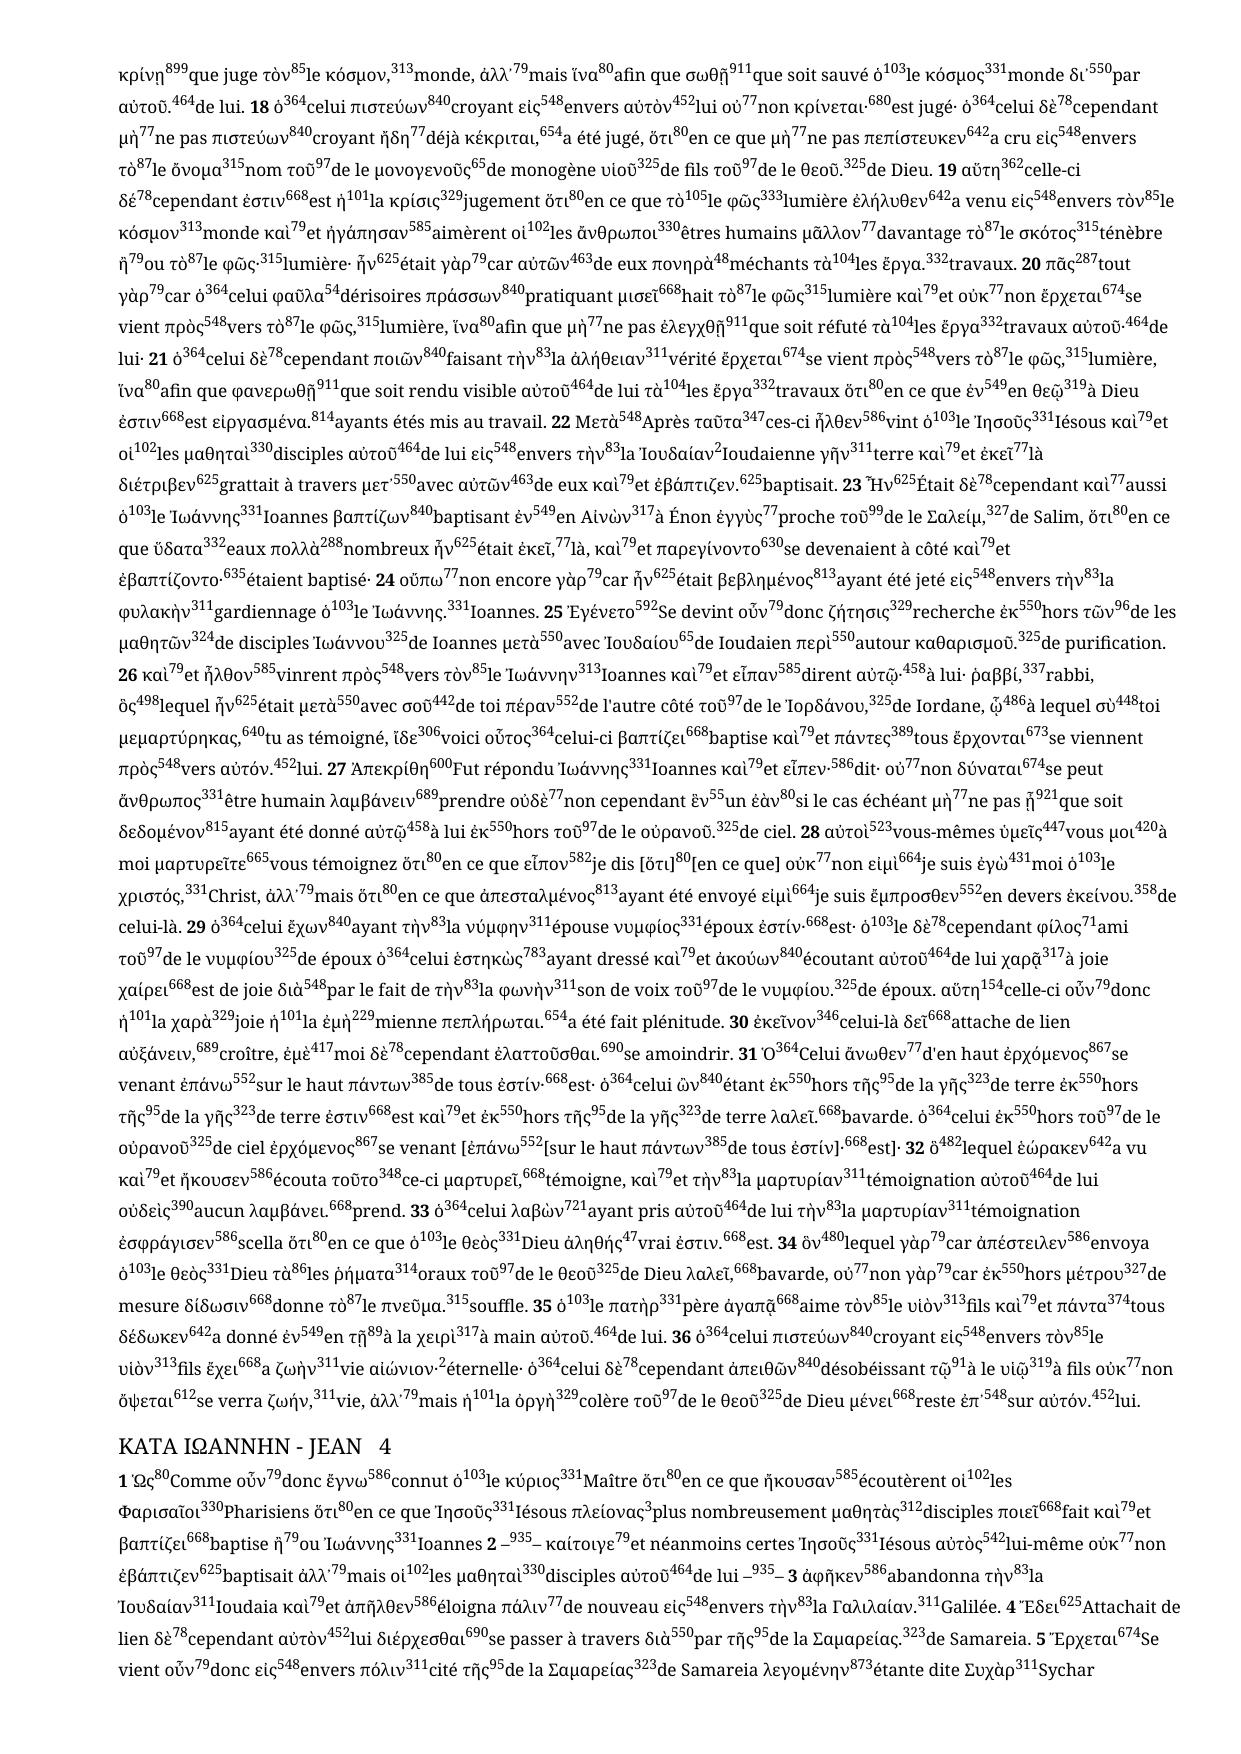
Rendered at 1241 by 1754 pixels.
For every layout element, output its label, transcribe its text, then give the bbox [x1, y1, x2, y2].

text ΚΑΤΑ ΙΩΑΝΝΗΝ - JEAN 4 [118, 1431, 1181, 1461]
text 1 Ἦν625Était δὲ78cependant ἄνθρωπος331être humain ἐκ550hors τῶν96de les Φαρισαίων,324de Pharisiens, Νικόδημος331Nikodème ὄνομα333nom αὐτῷ,458à lui, ἄρχων331chef τῶν96de les Ἰουδαίων·64de Ioudaiens· 2 οὗτος364celui-ci ἦλθεν586vint πρὸς548vers αὐτὸν452lui νυκτὸς323de nuit καὶ79et εἶπεν586dit αὐτῷ·458à lui· ῥαββί,337rabbi, οἴδαμεν637nous avons su ὅτι80en ce que ἀπὸ550au loin θεοῦ325de Dieu ἐλήλυθας640tu as venu διδάσκαλος·331enseignant· οὐδεὶς390aucun γὰρ79car δύναται674se peut ταῦτα139ces-ci τὰ86les σημεῖα314signes ποιεῖν689faire ἃ481lesquels σὺ448toi ποιεῖς,666tu fais, ἐὰν80si le cas échéant μὴ77ne pas ᾖ921que soit ὁ103le θεὸς331Dieu μετ᾽550avec αὐτοῦ.464de lui. 3 ἀπεκρίθη600fut répondu Ἰησοῦς331Iésous καὶ79et εἶπεν586dit αὐτῷ·458à lui· ἀμὴν304amen ἀμὴν304amen λέγω664je dis σοι,439à toi, ἐὰν80si le cas échéant μή77ne pas τις390un quelconque γεννηθῇ911que soit engendré ἄνωθεν,77d'en haut, οὐ77non δύναται674se peut ἰδεῖν681voir τὴν83la βασιλείαν311royauté τοῦ97de le θεοῦ.325de Dieu. 4 Λέγει668Dit πρὸς548vers αὐτὸν452lui [ὁ]364[celui] Νικόδημος·331Nikodème· πῶς77comment? δύναται674se peut ἄνθρωπος331être humain γεννηθῆναι683être engendré γέρων331vieillard ὤν;840étant; μὴ340ne pas δύναται674se peut εἰς548envers τὴν83la κοιλίαν311cavité ventrale τῆς95de la μητρὸς323de mère αὐτοῦ464de lui δεύτερον77deuxièmement εἰσελθεῖν681venir à l'intérieur καὶ79et γεννηθῆναι;683être engendré; 5 ἀπεκρίθη600fut répondu Ἰησοῦς·331Iésous· ἀμὴν304amen ἀμὴν304amen λέγω664je dis σοι,439à toi, ἐὰν80si le cas échéant μή77ne pas τις390un quelconque γεννηθῇ911que soit engendré ἐξ550hors ὕδατος327de eau καὶ79et πνεύματος,327de souffle, οὐ77non δύναται674se peut εἰσελθεῖν681venir à l'intérieur εἰς548envers τὴν83la βασιλείαν311royauté τοῦ97de le θεοῦ.325de Dieu. 6 τὸ366ce γεγεννημένον815ayant été engendré ἐκ550hors τῆς95de la σαρκὸς323de chair σάρξ329chair ἐστιν,668est, καὶ79et τὸ366ce γεγεννημένον815ayant été engendré ἐκ550hors τοῦ99de le πνεύματος327de souffle πνεῦμά333souffle ἐστιν.668est. 7 μὴ77ne pas θαυμάσῃς897que tu étonnes ὅτι80en ce que εἶπόν582je dis σοι·439à toi· δεῖ668attache de lien ὑμᾶς436vous γεννηθῆναι683être engendré ἄνωθεν.77d'en haut. 8 τὸ105le πνεῦμα333souffle ὅπου80là où θέλει668veut πνεῖ668souffle καὶ79et τὴν83la φωνὴν311son de voix αὐτοῦ466de lui ἀκούεις,666tu écoutes, ἀλλ᾽79mais οὐκ77non οἶδας640tu as su πόθεν77d'où? ἔρχεται674se vient καὶ79et ποῦ77où? ὑπάγει·668dirige en arrière· οὕτως77ainsi ἐστὶν668est πᾶς390tout ὁ364celui γεγεννημένος813ayant été engendré ἐκ550hors τοῦ99de le πνεύματος.327de souffle. 9 Ἀπεκρίθη600Fut répondu Νικόδημος331Nikodème καὶ79et εἶπεν586dit αὐτῷ·458à lui· πῶς77comment? δύναται674se peut ταῦτα365ces-ci γενέσθαι;682se devenir; 10 ἀπεκρίθη600fut répondu Ἰησοῦς331Iésous καὶ79et εἶπεν586dit αὐτῷ·458à lui· σὺ448toi εἶ666tu es ὁ103le διδάσκαλος331enseignant τοῦ97de le Ἰσραὴλ325de Israël καὶ79et ταῦτα347ces-ci οὐ77non γινώσκεις;666tu connais; 11 ἀμὴν304amen ἀμὴν304amen λέγω664je dis σοι439à toi ὅτι80en ce que ὃ482lequel οἴδαμεν637nous avons su λαλοῦμεν663nous bavardons καὶ79et ὃ482lequel ἑωράκαμεν637nous avons vu μαρτυροῦμεν,663nous témoignons, καὶ79et τὴν83la μαρτυρίαν311témoignation ἡμῶν423de nous οὐ77non λαμβάνετε.665vous prenez. 12 εἰ80si τὰ86les ἐπίγεια54sur terres εἶπον582je dis ὑμῖν438à vous καὶ79et οὐ77non πιστεύετε,665vous croyez, πῶς77comment? ἐὰν80si le cas échéant εἴπω895que je dise ὑμῖν438à vous τὰ86les ἐπουράνια54sur cieux πιστεύσετε;603vous croirez; 13 καὶ79et οὐδεὶς390aucun ἀναβέβηκεν642a monté εἰς548envers τὸν85le οὐρανὸν313ciel εἰ551si μὴ77ne pas ὁ364celui ἐκ550hors τοῦ97de le οὐρανοῦ325de ciel καταβάς,721ayant descendu, ὁ103le υἱὸς331fils τοῦ97de le ἀνθρώπου.325de être humain. 14 Καὶ79Et καθὼς77de haut en bas comme Μωϋσῆς331Môusês ὕψωσεν586haussa τὸν85le ὄφιν313serpent ἐν549en τῇ89à la ἐρήμῳ,57à déserte, οὕτως77ainsi ὑψωθῆναι683être haussé δεῖ668attache de lien τὸν85le υἱὸν313fils τοῦ97de le ἀνθρώπου,325de être humain, 15 ἵνα80afin que πᾶς390tout ὁ364celui πιστεύων840croyant ἐν549en αὐτῷ458à lui ἔχῃ921que ait ζωὴν311vie αἰώνιον.2éternelle. 16 οὕτως77ainsi γὰρ79car ἠγάπησεν586aima ὁ103le θεὸς331Dieu τὸν85le κόσμον,313monde, ὥστε80de sorte que τὸν85le υἱὸν313fils τὸν85le μονογενῆ4monogène ἔδωκεν,586donna, ἵνα80afin que πᾶς390tout ὁ364celui πιστεύων840croyant εἰς548envers αὐτὸν452lui μὴ77ne pas ἀπόληται905que se perde au loin ἀλλ᾽79mais ἔχῃ921que ait ζωὴν311vie αἰώνιον.2éternelle. 17 οὐ77non γὰρ79car ἀπέστειλεν586envoya ὁ103le θεὸς331Dieu τὸν245le υἱὸν313fils εἰς548envers τὸν85le κόσμον313monde ἵνα80afin que κρίνῃ899que juge τὸν85le κόσμον,313monde, ἀλλ᾽79mais ἵνα80afin que σωθῇ911que soit sauvé ὁ103le κόσμος331monde δι᾽550par αὐτοῦ.464de lui. 18 ὁ364celui πιστεύων840croyant εἰς548envers αὐτὸν452lui οὐ77non κρίνεται·680est jugé· ὁ364celui δὲ78cependant μὴ77ne pas πιστεύων840croyant ἤδη77déjà κέκριται,654a été jugé, ὅτι80en ce que μὴ77ne pas πεπίστευκεν642a cru εἰς548envers τὸ87le ὄνομα315nom τοῦ97de le μονογενοῦς65de monogène υἱοῦ325de fils τοῦ97de le θεοῦ.325de Dieu. 19 αὕτη362celle-ci δέ78cependant ἐστιν668est ἡ101la κρίσις329jugement ὅτι80en ce que τὸ105le φῶς333lumière ἐλήλυθεν642a venu εἰς548envers τὸν85le κόσμον313monde καὶ79et ἠγάπησαν585aimèrent οἱ102les ἄνθρωποι330êtres humains μᾶλλον77davantage τὸ87le σκότος315ténèbre ἢ79ou τὸ87le φῶς·315lumière· ἦν625était γὰρ79car αὐτῶν463de eux πονηρὰ48méchants τὰ104les ἔργα.332travaux. 20 πᾶς287tout γὰρ79car ὁ364celui φαῦλα54dérisoires πράσσων840pratiquant μισεῖ668hait τὸ87le φῶς315lumière καὶ79et οὐκ77non ἔρχεται674se vient πρὸς548vers τὸ87le φῶς,315lumière, ἵνα80afin que μὴ77ne pas ἐλεγχθῇ911que soit réfuté τὰ104les ἔργα332travaux αὐτοῦ·464de lui· 21 ὁ364celui δὲ78cependant ποιῶν840faisant τὴν83la ἀλήθειαν311vérité ἔρχεται674se vient πρὸς548vers τὸ87le φῶς,315lumière, ἵνα80afin que φανερωθῇ911que soit rendu visible αὐτοῦ464de lui τὰ104les ἔργα332travaux ὅτι80en ce que ἐν549en θεῷ319à Dieu ἐστιν668est εἰργασμένα.814ayants étés mis au travail. 22 Μετὰ548Après ταῦτα347ces-ci ἦλθεν586vint ὁ103le Ἰησοῦς331Iésous καὶ79et οἱ102les μαθηταὶ330disciples αὐτοῦ464de lui εἰς548envers τὴν83la Ἰουδαίαν2Ioudaienne γῆν311terre καὶ79et ἐκεῖ77là διέτριβεν625grattait à travers μετ᾽550avec αὐτῶν463de eux καὶ79et ἐβάπτιζεν.625baptisait. 23 Ἦν625Était δὲ78cependant καὶ77aussi ὁ103le Ἰωάννης331Ioannes βαπτίζων840baptisant ἐν549en Αἰνὼν317à Énon ἐγγὺς77proche τοῦ99de le Σαλείμ,327de Salim, ὅτι80en ce que ὕδατα332eaux πολλὰ288nombreux ἦν625était ἐκεῖ,77là, καὶ79et παρεγίνοντο630se devenaient à côté καὶ79et ἐβαπτίζοντο·635étaient baptisé· 24 οὔπω77non encore γὰρ79car ἦν625était βεβλημένος813ayant été jeté εἰς548envers τὴν83la φυλακὴν311gardiennage ὁ103le Ἰωάννης.331Ioannes. 25 Ἐγένετο592Se devint οὖν79donc ζήτησις329recherche ἐκ550hors τῶν96de les μαθητῶν324de disciples Ἰωάννου325de Ioannes μετὰ550avec Ἰουδαίου65de Ioudaien περὶ550autour καθαρισμοῦ.325de purification. 26 καὶ79et ἦλθον585vinrent πρὸς548vers τὸν85le Ἰωάννην313Ioannes καὶ79et εἶπαν585dirent αὐτῷ·458à lui· ῥαββί,337rabbi, ὃς498lequel ἦν625était μετὰ550avec σοῦ442de toi πέραν552de l'autre côté τοῦ97de le Ἰορδάνου,325de Iordane, ᾧ486à lequel σὺ448toi μεμαρτύρηκας,640tu as témoigné, ἴδε306voici οὗτος364celui-ci βαπτίζει668baptise καὶ79et πάντες389tous ἔρχονται673se viennent πρὸς548vers αὐτόν.452lui. 27 Ἀπεκρίθη600Fut répondu Ἰωάννης331Ioannes καὶ79et εἶπεν·586dit· οὐ77non δύναται674se peut ἄνθρωπος331être humain λαμβάνειν689prendre οὐδὲ77non cependant ἓν55un ἐὰν80si le cas échéant μὴ77ne pas ᾖ921que soit δεδομένον815ayant été donné αὐτῷ458à lui ἐκ550hors τοῦ97de le οὐρανοῦ.325de ciel. 28 αὐτοὶ523vous-mêmes ὑμεῖς447vous μοι420à moi μαρτυρεῖτε665vous témoignez ὅτι80en ce que εἶπον582je dis [ὅτι]80[en ce que] οὐκ77non εἰμὶ664je suis ἐγὼ431moi ὁ103le χριστός,331Christ, ἀλλ᾽79mais ὅτι80en ce que ἀπεσταλμένος813ayant été envoyé εἰμὶ664je suis ἔμπροσθεν552en devers ἐκείνου.358de celui-là. 29 ὁ364celui ἔχων840ayant τὴν83la νύμφην311épouse νυμφίος331époux ἐστίν·668est· ὁ103le δὲ78cependant φίλος71ami τοῦ97de le νυμφίου325de époux ὁ364celui ἑστηκὼς783ayant dressé καὶ79et ἀκούων840écoutant αὐτοῦ464de lui χαρᾷ317à joie χαίρει668est de joie διὰ548par le fait de τὴν83la φωνὴν311son de voix τοῦ97de le νυμφίου.325de époux. αὕτη154celle-ci οὖν79donc ἡ101la χαρὰ329joie ἡ101la ἐμὴ229mienne πεπλήρωται.654a été fait plénitude. 30 ἐκεῖνον346celui-là δεῖ668attache de lien αὐξάνειν,689croître, ἐμὲ417moi δὲ78cependant ἐλαττοῦσθαι.690se amoindrir. 31 Ὁ364Celui ἄνωθεν77d'en haut ἐρχόμενος867se venant ἐπάνω552sur le haut πάντων385de tous ἐστίν·668est· ὁ364celui ὢν840étant ἐκ550hors τῆς95de la γῆς323de terre ἐκ550hors τῆς95de la γῆς323de terre ἐστιν668est καὶ79et ἐκ550hors τῆς95de la γῆς323de terre λαλεῖ.668bavarde. ὁ364celui ἐκ550hors τοῦ97de le οὐρανοῦ325de ciel ἐρχόμενος867se venant [ἐπάνω552[sur le haut πάντων385de tous ἐστίν]·668est]· 32 ὃ482lequel ἑώρακεν642a vu καὶ79et ἤκουσεν586écouta τοῦτο348ce-ci μαρτυρεῖ,668témoigne, καὶ79et τὴν83la μαρτυρίαν311témoignation αὐτοῦ464de lui οὐδεὶς390aucun λαμβάνει.668prend. 33 ὁ364celui λαβὼν721ayant pris αὐτοῦ464de lui τὴν83la μαρτυρίαν311témoignation ἐσφράγισεν586scella ὅτι80en ce que ὁ103le θεὸς331Dieu ἀληθής47vrai ἐστιν.668est. 34 ὃν480lequel γὰρ79car ἀπέστειλεν586envoya ὁ103le θεὸς331Dieu τὰ86les ῥήματα314oraux τοῦ97de le θεοῦ325de Dieu λαλεῖ,668bavarde, οὐ77non γὰρ79car ἐκ550hors μέτρου327de mesure δίδωσιν668donne τὸ87le πνεῦμα.315souffle. 35 ὁ103le πατὴρ331père ἀγαπᾷ668aime τὸν85le υἱὸν313fils καὶ79et πάντα374tous δέδωκεν642a donné ἐν549en τῇ89à la χειρὶ317à main αὐτοῦ.464de lui. 36 ὁ364celui πιστεύων840croyant εἰς548envers τὸν85le υἱὸν313fils ἔχει668a ζωὴν311vie αἰώνιον·2éternelle· ὁ364celui δὲ78cependant ἀπειθῶν840désobéissant τῷ91à le υἱῷ319à fils οὐκ77non ὄψεται612se verra ζωήν,311vie, ἀλλ᾽79mais ἡ101la ὀργὴ329colère τοῦ97de le θεοῦ325de Dieu μένει668reste ἐπ᾽548sur αὐτόν.452lui. [118, 59, 1181, 1412]
